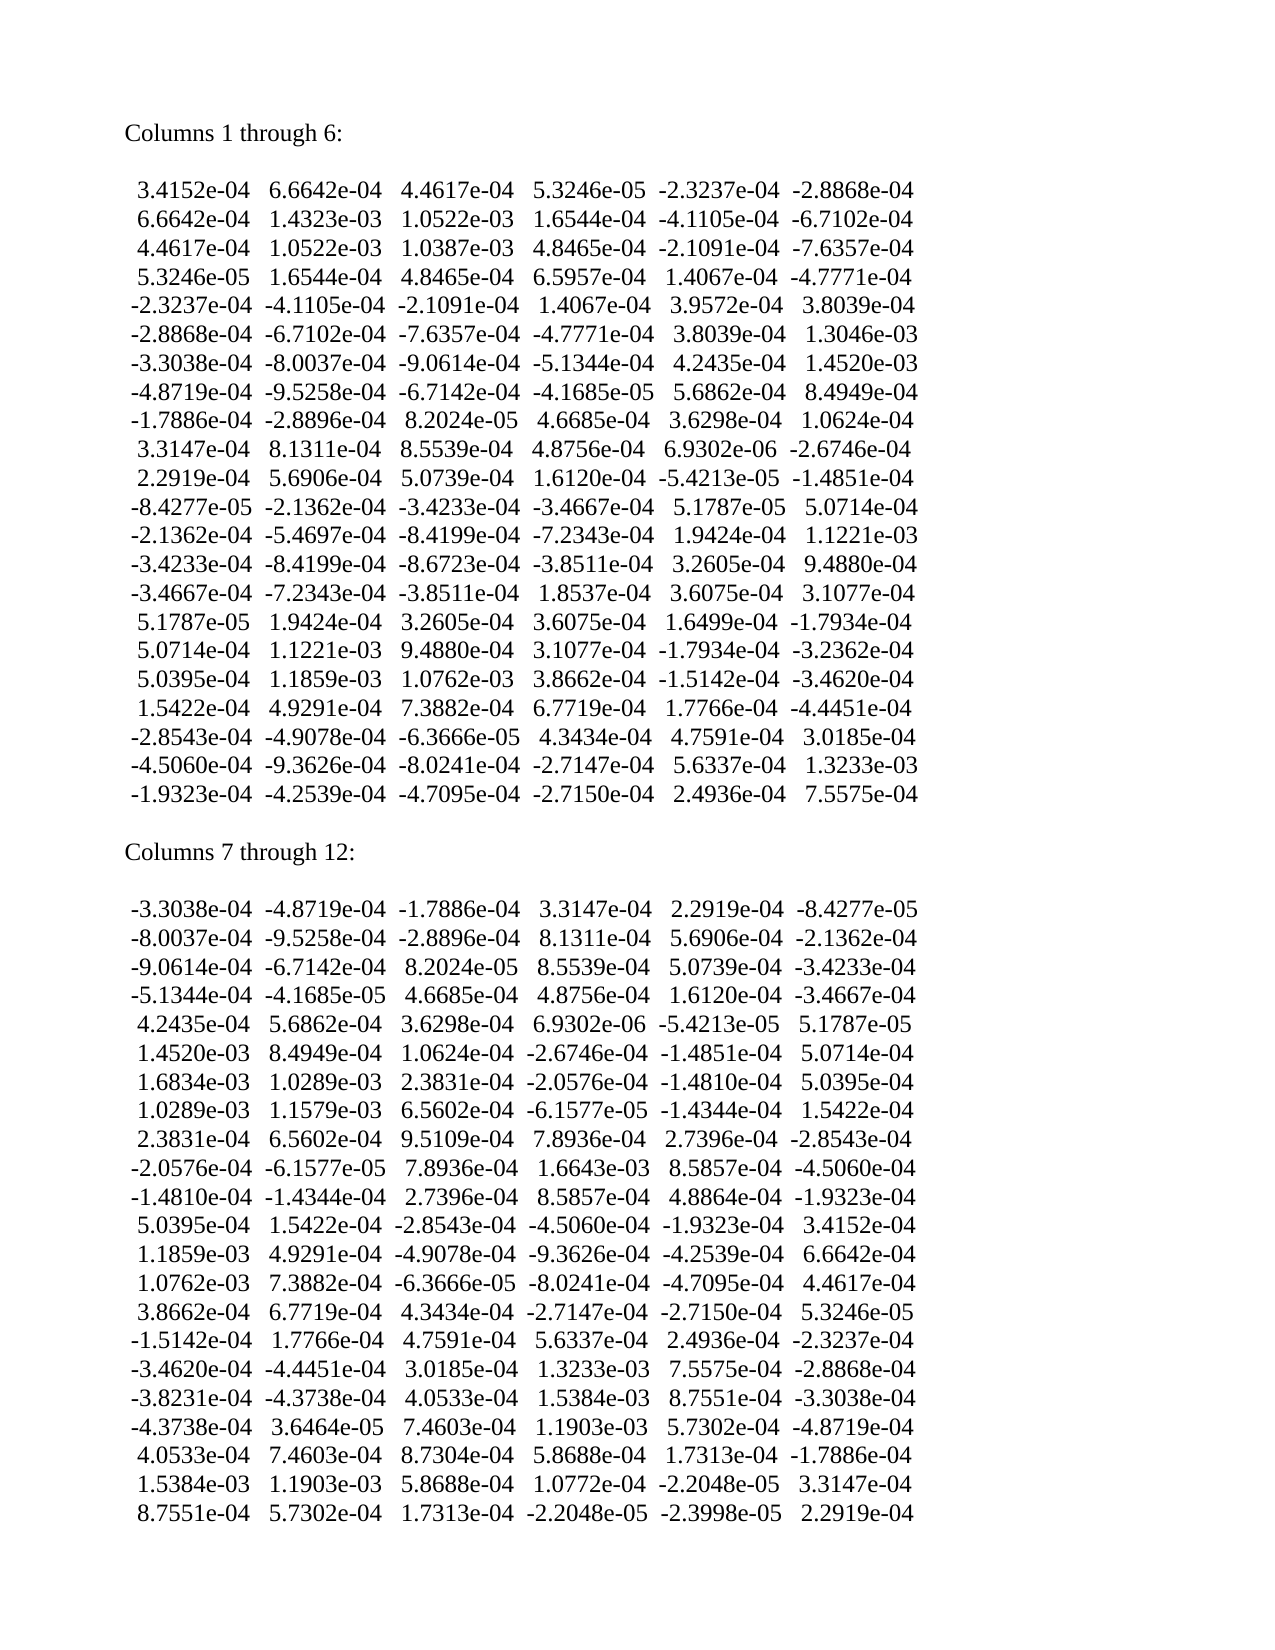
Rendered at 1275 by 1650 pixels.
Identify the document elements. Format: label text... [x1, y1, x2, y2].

text -3.3038e-04 -8.0037e-04 -9.0614e-04 -5.1344e-04 4.2435e-04 1.4520e-03 [118, 348, 1157, 377]
text -2.0576e-04 -6.1577e-05 7.8936e-04 1.6643e-03 8.5857e-04 -4.5060e-04 [118, 1153, 1157, 1182]
text -4.3738e-04 3.6464e-05 7.4603e-04 1.1903e-03 5.7302e-04 -4.8719e-04 [118, 1412, 1157, 1441]
text -1.9323e-04 -4.2539e-04 -4.7095e-04 -2.7150e-04 2.4936e-04 7.5575e-04 [118, 779, 1157, 808]
text 1.5384e-03 1.1903e-03 5.8688e-04 1.0772e-04 -2.2048e-05 3.3147e-04 [118, 1469, 1157, 1498]
text 3.4152e-04 6.6642e-04 4.4617e-04 5.3246e-05 -2.3237e-04 -2.8868e-04 [118, 176, 1157, 204]
text 2.2919e-04 5.6906e-04 5.0739e-04 1.6120e-04 -5.4213e-05 -1.4851e-04 [118, 463, 1157, 492]
text -1.7886e-04 -2.8896e-04 8.2024e-05 4.6685e-04 3.6298e-04 1.0624e-04 [118, 406, 1157, 434]
text 4.4617e-04 1.0522e-03 1.0387e-03 4.8465e-04 -2.1091e-04 -7.6357e-04 [118, 233, 1157, 262]
text 3.8662e-04 6.7719e-04 4.3434e-04 -2.7147e-04 -2.7150e-04 5.3246e-05 [118, 1297, 1157, 1326]
text 1.5422e-04 4.9291e-04 7.3882e-04 6.7719e-04 1.7766e-04 -4.4451e-04 [118, 693, 1157, 722]
text 5.1787e-05 1.9424e-04 3.2605e-04 3.6075e-04 1.6499e-04 -1.7934e-04 [118, 607, 1157, 636]
text 8.7551e-04 5.7302e-04 1.7313e-04 -2.2048e-05 -2.3998e-05 2.2919e-04 [118, 1498, 1157, 1527]
text 2.3831e-04 6.5602e-04 9.5109e-04 7.8936e-04 2.7396e-04 -2.8543e-04 [118, 1124, 1157, 1153]
text 1.6834e-03 1.0289e-03 2.3831e-04 -2.0576e-04 -1.4810e-04 5.0395e-04 [118, 1067, 1157, 1096]
text 4.0533e-04 7.4603e-04 8.7304e-04 5.8688e-04 1.7313e-04 -1.7886e-04 [118, 1441, 1157, 1469]
text -5.1344e-04 -4.1685e-05 4.6685e-04 4.8756e-04 1.6120e-04 -3.4667e-04 [118, 981, 1157, 1009]
text -3.4667e-04 -7.2343e-04 -3.8511e-04 1.8537e-04 3.6075e-04 3.1077e-04 [118, 578, 1157, 607]
text 1.4520e-03 8.4949e-04 1.0624e-04 -2.6746e-04 -1.4851e-04 5.0714e-04 [118, 1038, 1157, 1067]
text 1.1859e-03 4.9291e-04 -4.9078e-04 -9.3626e-04 -4.2539e-04 6.6642e-04 [118, 1239, 1157, 1268]
text -1.4810e-04 -1.4344e-04 2.7396e-04 8.5857e-04 4.8864e-04 -1.9323e-04 [118, 1182, 1157, 1211]
text -3.3038e-04 -4.8719e-04 -1.7886e-04 3.3147e-04 2.2919e-04 -8.4277e-05 [118, 894, 1157, 923]
text 5.0395e-04 1.5422e-04 -2.8543e-04 -4.5060e-04 -1.9323e-04 3.4152e-04 [118, 1211, 1157, 1239]
text -3.4620e-04 -4.4451e-04 3.0185e-04 1.3233e-03 7.5575e-04 -2.8868e-04 [118, 1354, 1157, 1383]
text -8.0037e-04 -9.5258e-04 -2.8896e-04 8.1311e-04 5.6906e-04 -2.1362e-04 [118, 923, 1157, 952]
text Columns 1 through 6: [118, 118, 1157, 147]
text -1.5142e-04 1.7766e-04 4.7591e-04 5.6337e-04 2.4936e-04 -2.3237e-04 [118, 1326, 1157, 1354]
text -2.8543e-04 -4.9078e-04 -6.3666e-05 4.3434e-04 4.7591e-04 3.0185e-04 [118, 722, 1157, 751]
text -3.4233e-04 -8.4199e-04 -8.6723e-04 -3.8511e-04 3.2605e-04 9.4880e-04 [118, 549, 1157, 578]
text -3.8231e-04 -4.3738e-04 4.0533e-04 1.5384e-03 8.7551e-04 -3.3038e-04 [118, 1383, 1157, 1412]
text -2.3237e-04 -4.1105e-04 -2.1091e-04 1.4067e-04 3.9572e-04 3.8039e-04 [118, 291, 1157, 319]
text -8.4277e-05 -2.1362e-04 -3.4233e-04 -3.4667e-04 5.1787e-05 5.0714e-04 [118, 492, 1157, 521]
text -4.8719e-04 -9.5258e-04 -6.7142e-04 -4.1685e-05 5.6862e-04 8.4949e-04 [118, 377, 1157, 406]
text 5.0714e-04 1.1221e-03 9.4880e-04 3.1077e-04 -1.7934e-04 -3.2362e-04 [118, 636, 1157, 664]
text -9.0614e-04 -6.7142e-04 8.2024e-05 8.5539e-04 5.0739e-04 -3.4233e-04 [118, 952, 1157, 981]
text -4.5060e-04 -9.3626e-04 -8.0241e-04 -2.7147e-04 5.6337e-04 1.3233e-03 [118, 751, 1157, 779]
text -2.1362e-04 -5.4697e-04 -8.4199e-04 -7.2343e-04 1.9424e-04 1.1221e-03 [118, 521, 1157, 549]
text 5.3246e-05 1.6544e-04 4.8465e-04 6.5957e-04 1.4067e-04 -4.7771e-04 [118, 262, 1157, 291]
text -2.8868e-04 -6.7102e-04 -7.6357e-04 -4.7771e-04 3.8039e-04 1.3046e-03 [118, 319, 1157, 348]
text 6.6642e-04 1.4323e-03 1.0522e-03 1.6544e-04 -4.1105e-04 -6.7102e-04 [118, 204, 1157, 233]
text 1.0762e-03 7.3882e-04 -6.3666e-05 -8.0241e-04 -4.7095e-04 4.4617e-04 [118, 1268, 1157, 1297]
text 5.0395e-04 1.1859e-03 1.0762e-03 3.8662e-04 -1.5142e-04 -3.4620e-04 [118, 664, 1157, 693]
text 3.3147e-04 8.1311e-04 8.5539e-04 4.8756e-04 6.9302e-06 -2.6746e-04 [118, 434, 1157, 463]
text 1.0289e-03 1.1579e-03 6.5602e-04 -6.1577e-05 -1.4344e-04 1.5422e-04 [118, 1096, 1157, 1124]
text Columns 7 through 12: [118, 837, 1157, 866]
text 4.2435e-04 5.6862e-04 3.6298e-04 6.9302e-06 -5.4213e-05 5.1787e-05 [118, 1009, 1157, 1038]
